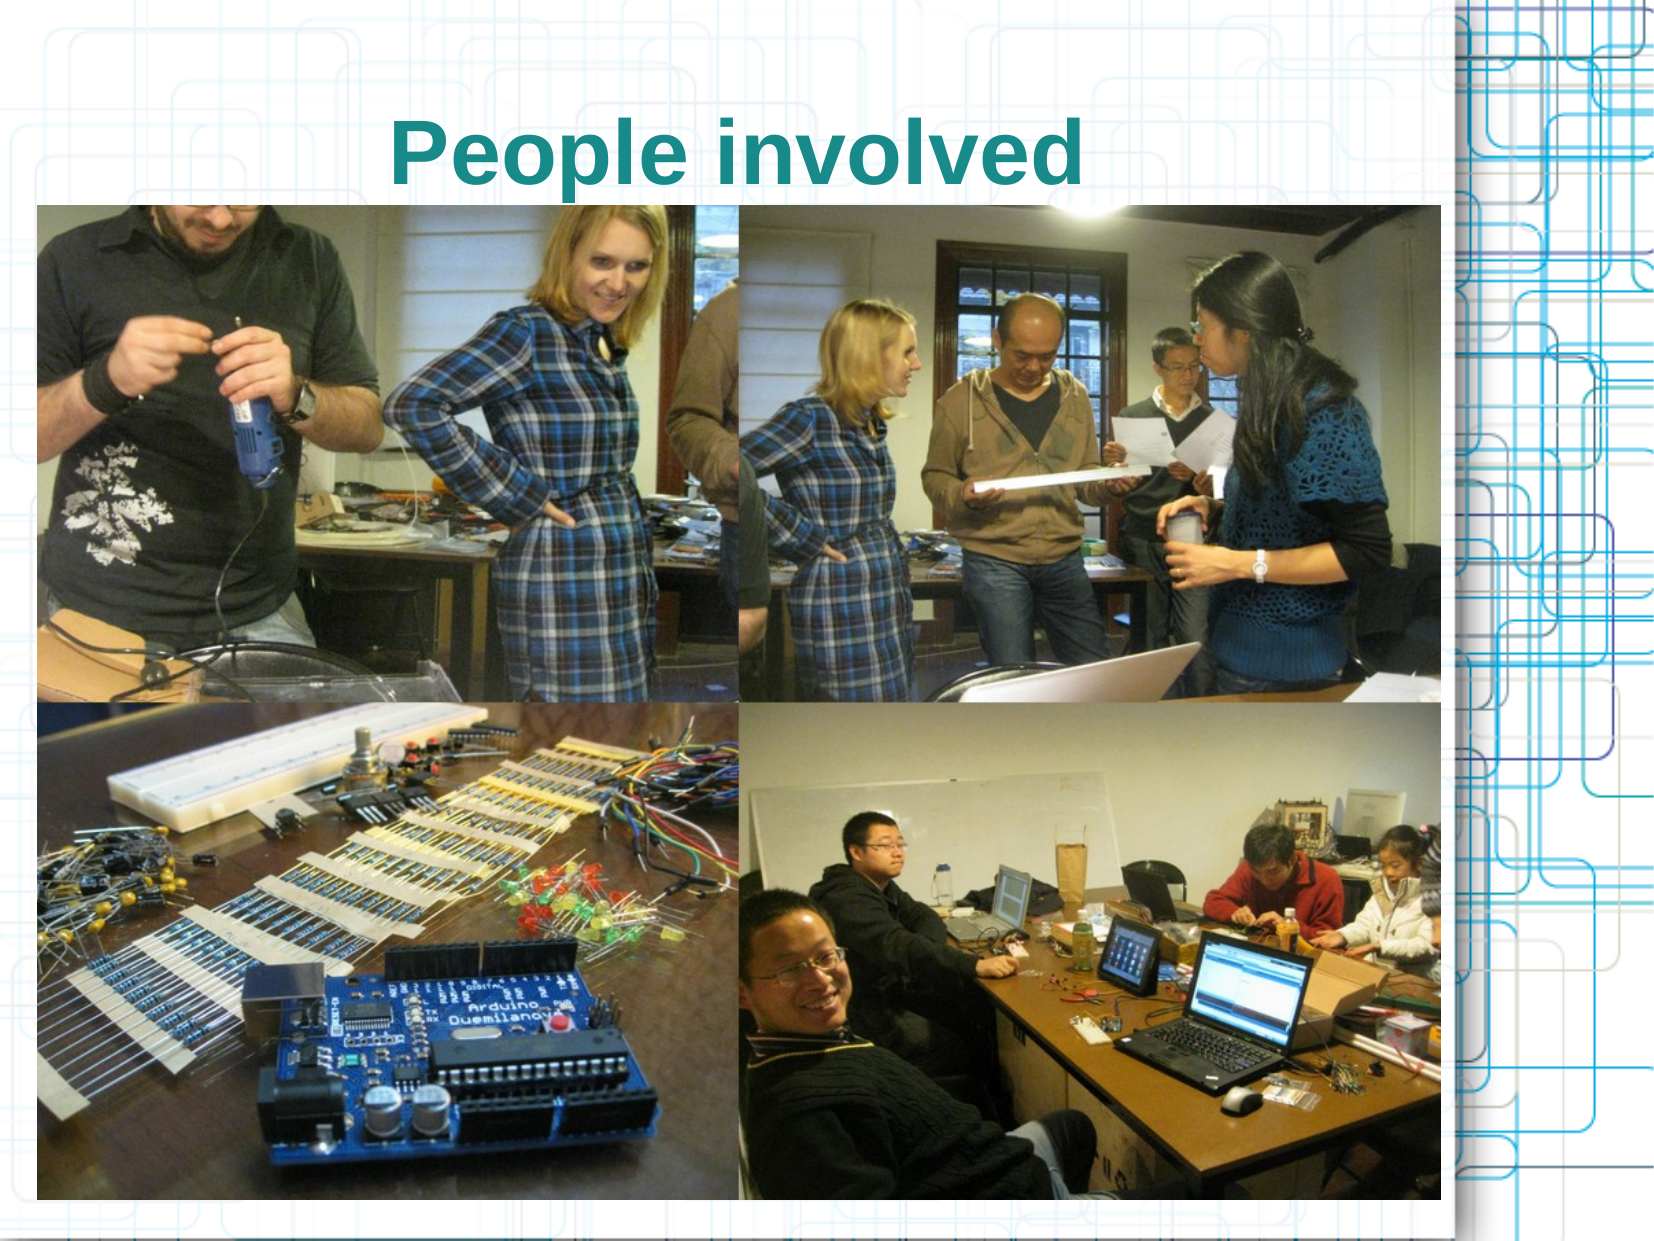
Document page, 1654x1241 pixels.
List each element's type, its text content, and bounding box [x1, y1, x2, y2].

picture [0, 0, 1654, 1241]
title People involved [59, 49, 1418, 205]
